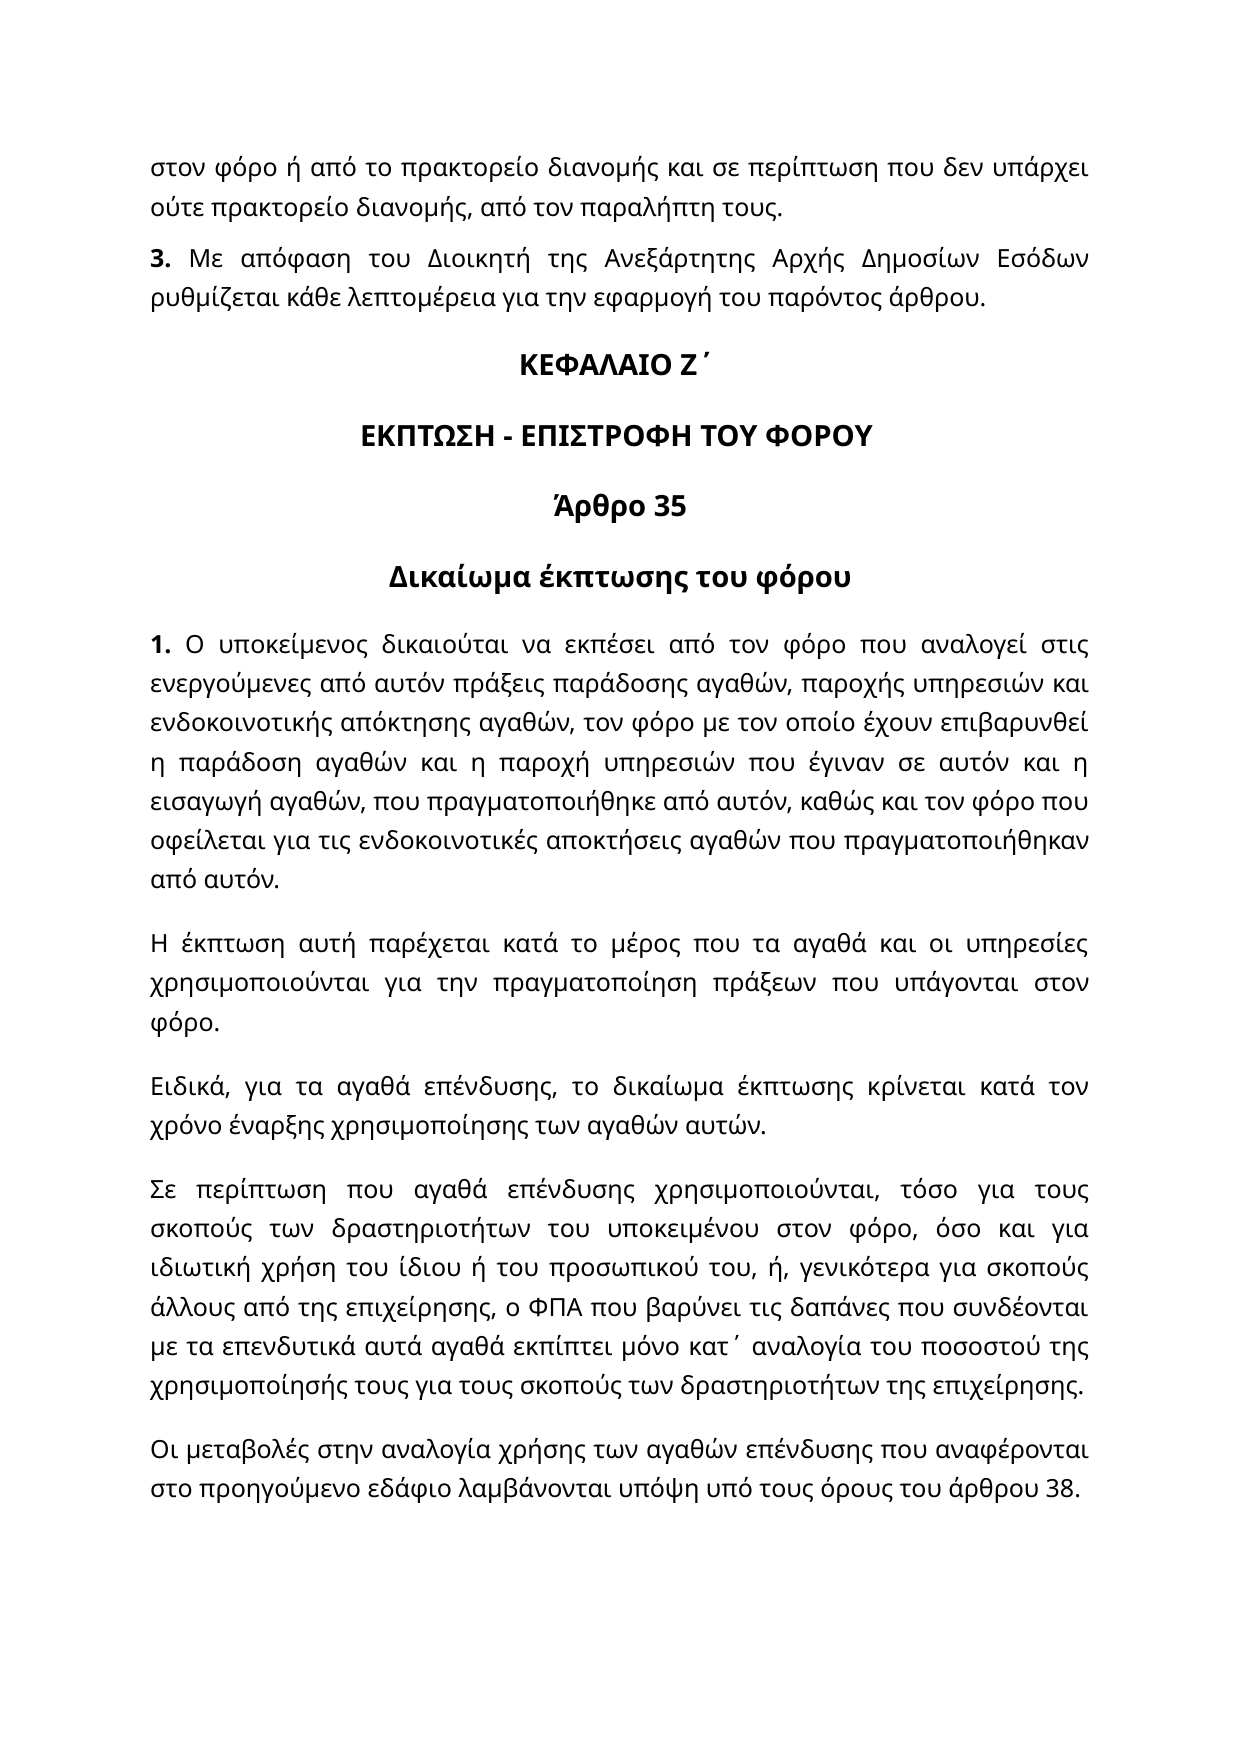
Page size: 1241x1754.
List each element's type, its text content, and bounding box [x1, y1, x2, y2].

subtitle Δικαίωμα έκπτωσης του φόρου [150, 556, 1090, 596]
subtitle ΕΚΠΤΩΣΗ - ΕΠΙΣΤΡΟΦΗ ΤΟΥ ΦΟΡΟΥ [150, 415, 1090, 454]
text Οι μεταβολές στην αναλογία χρήσης των αγαθών επένδυσης που αναφέρονται στο προηγούμενο εδάφιο λαμβάνονται υπόψη υπό τους όρους του άρθρου 38. [150, 1432, 1090, 1505]
text 3. Με απόφαση του Διοικητή της Ανεξάρτητης Αρχής Δημοσίων Εσόδων ρυθμίζεται κάθε λεπτομέρεια για την εφαρμογή του παρόντος άρθρου. [150, 241, 1090, 314]
text Σε περίπτωση που αγαθά επένδυσης χρησιμοποιούνται, τόσο για τους σκοπούς των δραστηριοτήτων του υποκειμένου στον φόρο, όσο και για ιδιωτική χρήση του ίδιου ή του προσωπικού του, ή, γενικότερα για σκοπούς άλλους από της επιχείρησης, ο ΦΠΑ που βαρύνει τις δαπάνες που συνδέονται με τα επενδυτικά αυτά αγαθά εκπίπτει μόνο κατ΄ αναλογία του ποσοστού της χρησιμοποίησής τους για τους σκοπούς των δραστηριοτήτων της επιχείρησης. [150, 1172, 1090, 1402]
text Η έκπτωση αυτή παρέχεται κατά το μέρος που τα αγαθά και οι υπηρεσίες χρησιμοποιούνται για την πραγματοποίηση πράξεων που υπάγονται στον φόρο. [150, 926, 1090, 1038]
subtitle ΚΕΦΑΛΑΙΟ Ζ΄ [150, 344, 1090, 384]
text στον φόρο ή από το πρακτορείο διανομής και σε περίπτωση που δεν υπάρχει ούτε πρακτορείο διανομής, από τον παραλήπτη τους. [150, 150, 1090, 223]
text Ειδικά, για τα αγαθά επένδυσης, το δικαίωμα έκπτωσης κρίνεται κατά τον χρόνο έναρξης χρησιμοποίησης των αγαθών αυτών. [150, 1068, 1090, 1142]
subtitle Άρθρο 35 [150, 485, 1090, 525]
text 1. Ο υποκείμενος δικαιούται να εκπέσει από τον φόρο που αναλογεί στις ενεργούμενες από αυτόν πράξεις παράδοσης αγαθών, παροχής υπηρεσιών και ενδοκοινοτικής απόκτησης αγαθών, τον φόρο με τον οποίο έχουν επιβαρυνθεί η παράδοση αγαθών και η παροχή υπηρεσιών που έγιναν σε αυτόν και η εισαγωγή αγαθών, που πραγματοποιήθηκε από αυτόν, καθώς και τον φόρο που οφείλεται για τις ενδοκοινοτικές αποκτήσεις αγαθών που πραγματοποιήθηκαν από αυτόν. [150, 627, 1090, 896]
